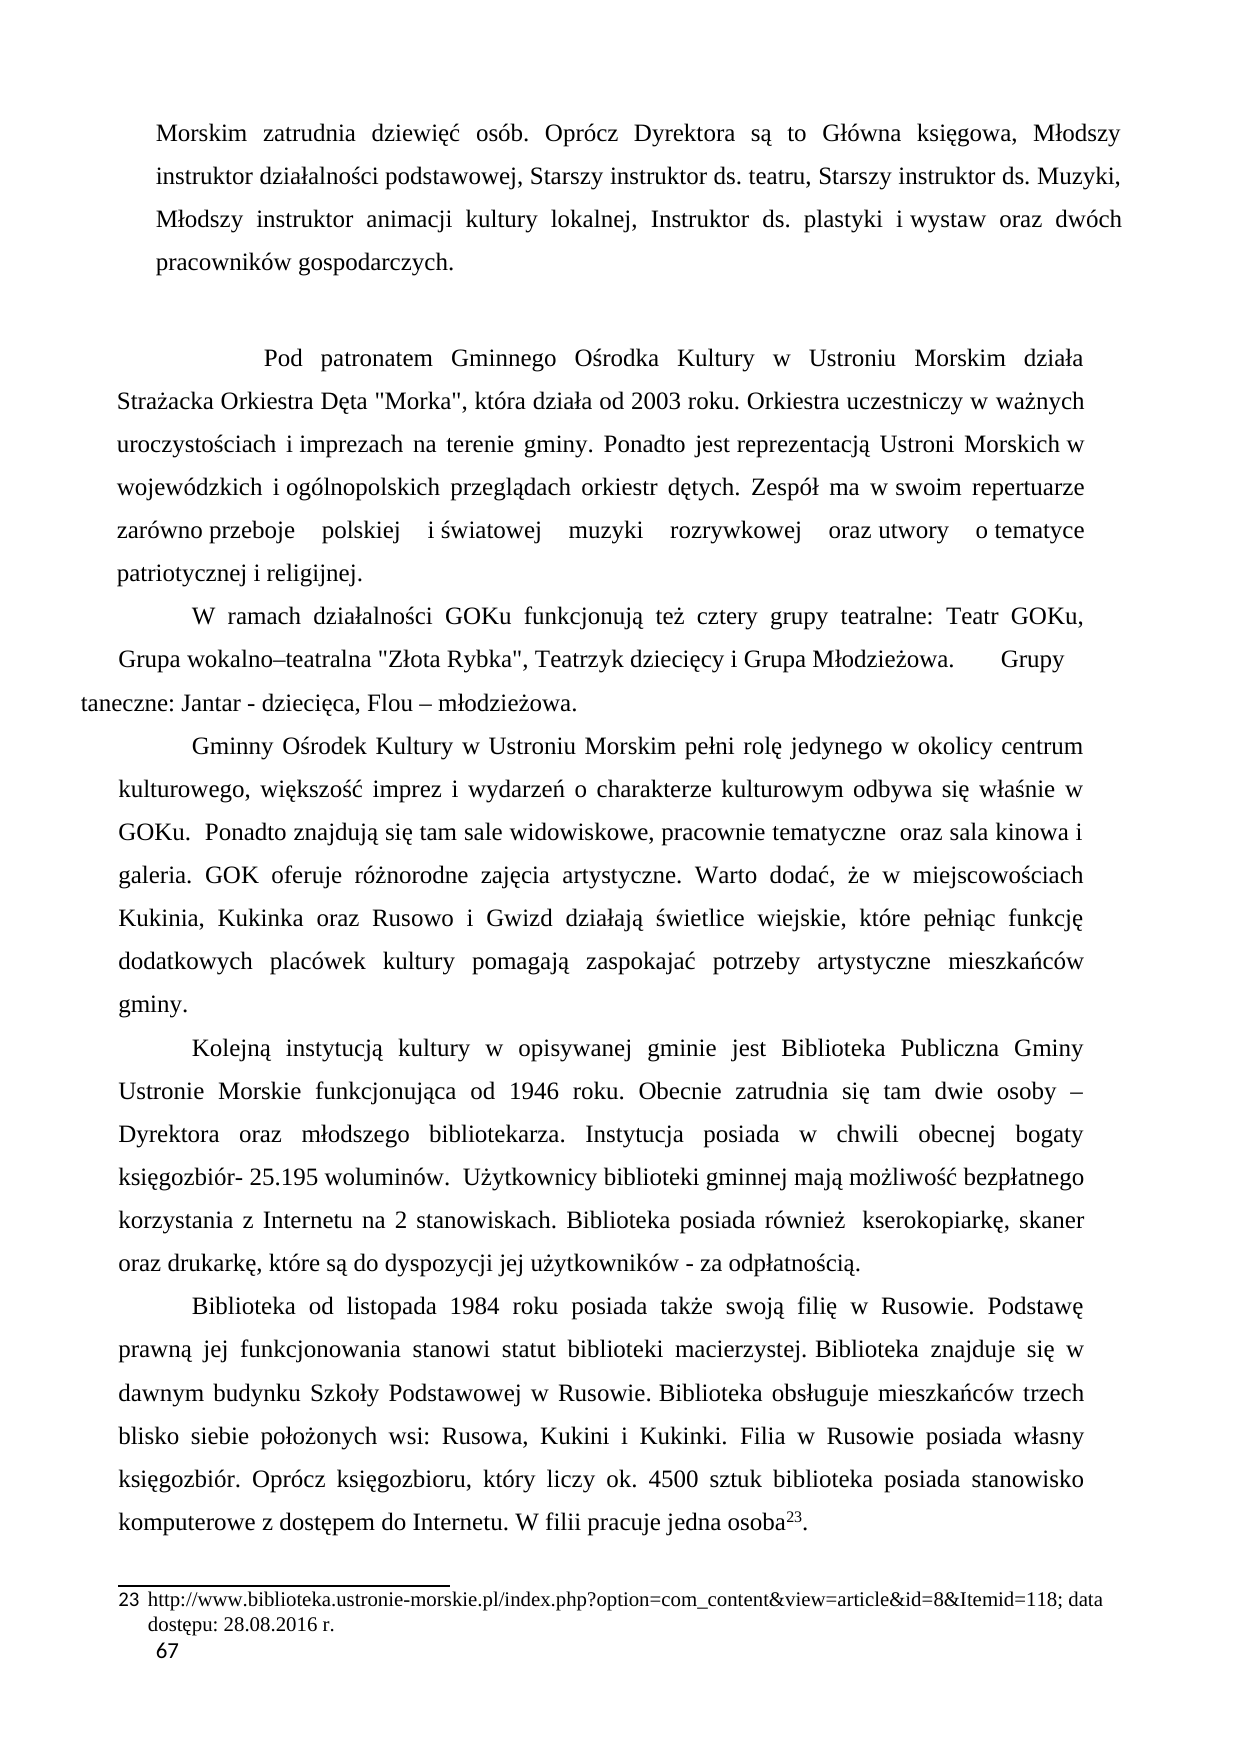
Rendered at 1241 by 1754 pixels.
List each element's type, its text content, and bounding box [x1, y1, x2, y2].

text Gminny Ośrodek Kultury w Ustroniu Morskim pełni rolę jedynego w okolicy centrum kulturowego, większość imprez i wydarzeń o charakterze kulturowym odbywa się właśnie w GOKu. Ponadto znajdują się tam sale widowiskowe, pracownie tematyczne oraz sala kinowa i galeria. GOK oferuje różnorodne zajęcia artystyczne. Warto dodać, że w miejscowościach Kukinia, Kukinka oraz Rusowo i Gwizd działają świetlice wiejskie, które pełniąc funkcję dodatkowych placówek kultury pomagają zaspokajać potrzeby artystyczne mieszkańców gminy. [81, 731, 1084, 1018]
text W ramach działalności GOKu funkcjonują też cztery grupy teatralne: Teatr GOKu, Grupa wokalno–teatralna "Złota Rybka", Teatrzyk dziecięcy i Grupa Młodzieżowa. Grupy [81, 601, 1084, 673]
text http://www.biblioteka.ustronie-morskie.pl/index.php?option=com_content&view=article&id=8&Itemid=118; data dostępu: 28.08.2016 r. [118, 1586, 1122, 1636]
text Kolejną instytucją kultury w opisywanej gminie jest Biblioteka Publiczna Gminy Ustronie Morskie funkcjonująca od 1946 roku. Obecnie zatrudnia się tam dwie osoby – Dyrektora oraz młodszego bibliotekarza. Instytucja posiada w chwili obecnej bogaty księgozbiór- 25.195 woluminów. Użytkownicy biblioteki gminnej mają możliwość bezpłatnego korzystania z Internetu na 2 stanowiskach. Biblioteka posiada również kserokopiarkę, skaner oraz drukarkę, które są do dyspozycji jej użytkowników - za odpłatnością. [81, 1033, 1084, 1277]
text Biblioteka od listopada 1984 roku posiada także swoją filię w Rusowie. Podstawę prawną jej funkcjonowania stanowi statut biblioteki macierzystej. Biblioteka znajduje się w dawnym budynku Szkoły Podstawowej w Rusowie. Biblioteka obsługuje mieszkańców trzech blisko siebie położonych wsi: Rusowa, Kukini i Kukinki. Filia w Rusowie posiada własny księgozbiór. Oprócz księgozbioru, który liczy ok. 4500 sztuk biblioteka posiada stanowisko komputerowe z dostępem do Internetu. W filii pracuje jedna osoba. [81, 1291, 1084, 1536]
text taneczne: Jantar - dziecięca, Flou – młodzieżowa. [81, 688, 1084, 716]
text Pod patronatem Gminnego Ośrodka Kultury w Ustroniu Morskim działa Strażacka Orkiestra Dęta "Morka", która działa od 2003 roku. Orkiestra uczestniczy w ważnych uroczystościach i imprezach na terenie gminy. Ponadto jest reprezentacją Ustroni Morskich w wojewódzkich i ogólnopolskich przeglądach orkiestr dętych. Zespół ma w swoim repertuarze zarówno przeboje polskiej i światowej muzyki rozrywkowej oraz utwory o tematyce patriotycznej i religijnej. [79, 343, 1084, 587]
list Morskim zatrudnia dziewięć osób. Oprócz Dyrektora są to Główna księgowa, Młodszy instruktor działalności podstawowej, Starszy instruktor ds. teatru, Starszy instruktor ds. Muzyki, Młodszy instruktor animacji kultury lokalnej, Instruktor ds. plastyki i wystaw oraz dwóch pracowników gospodarczych. [156, 118, 1122, 276]
